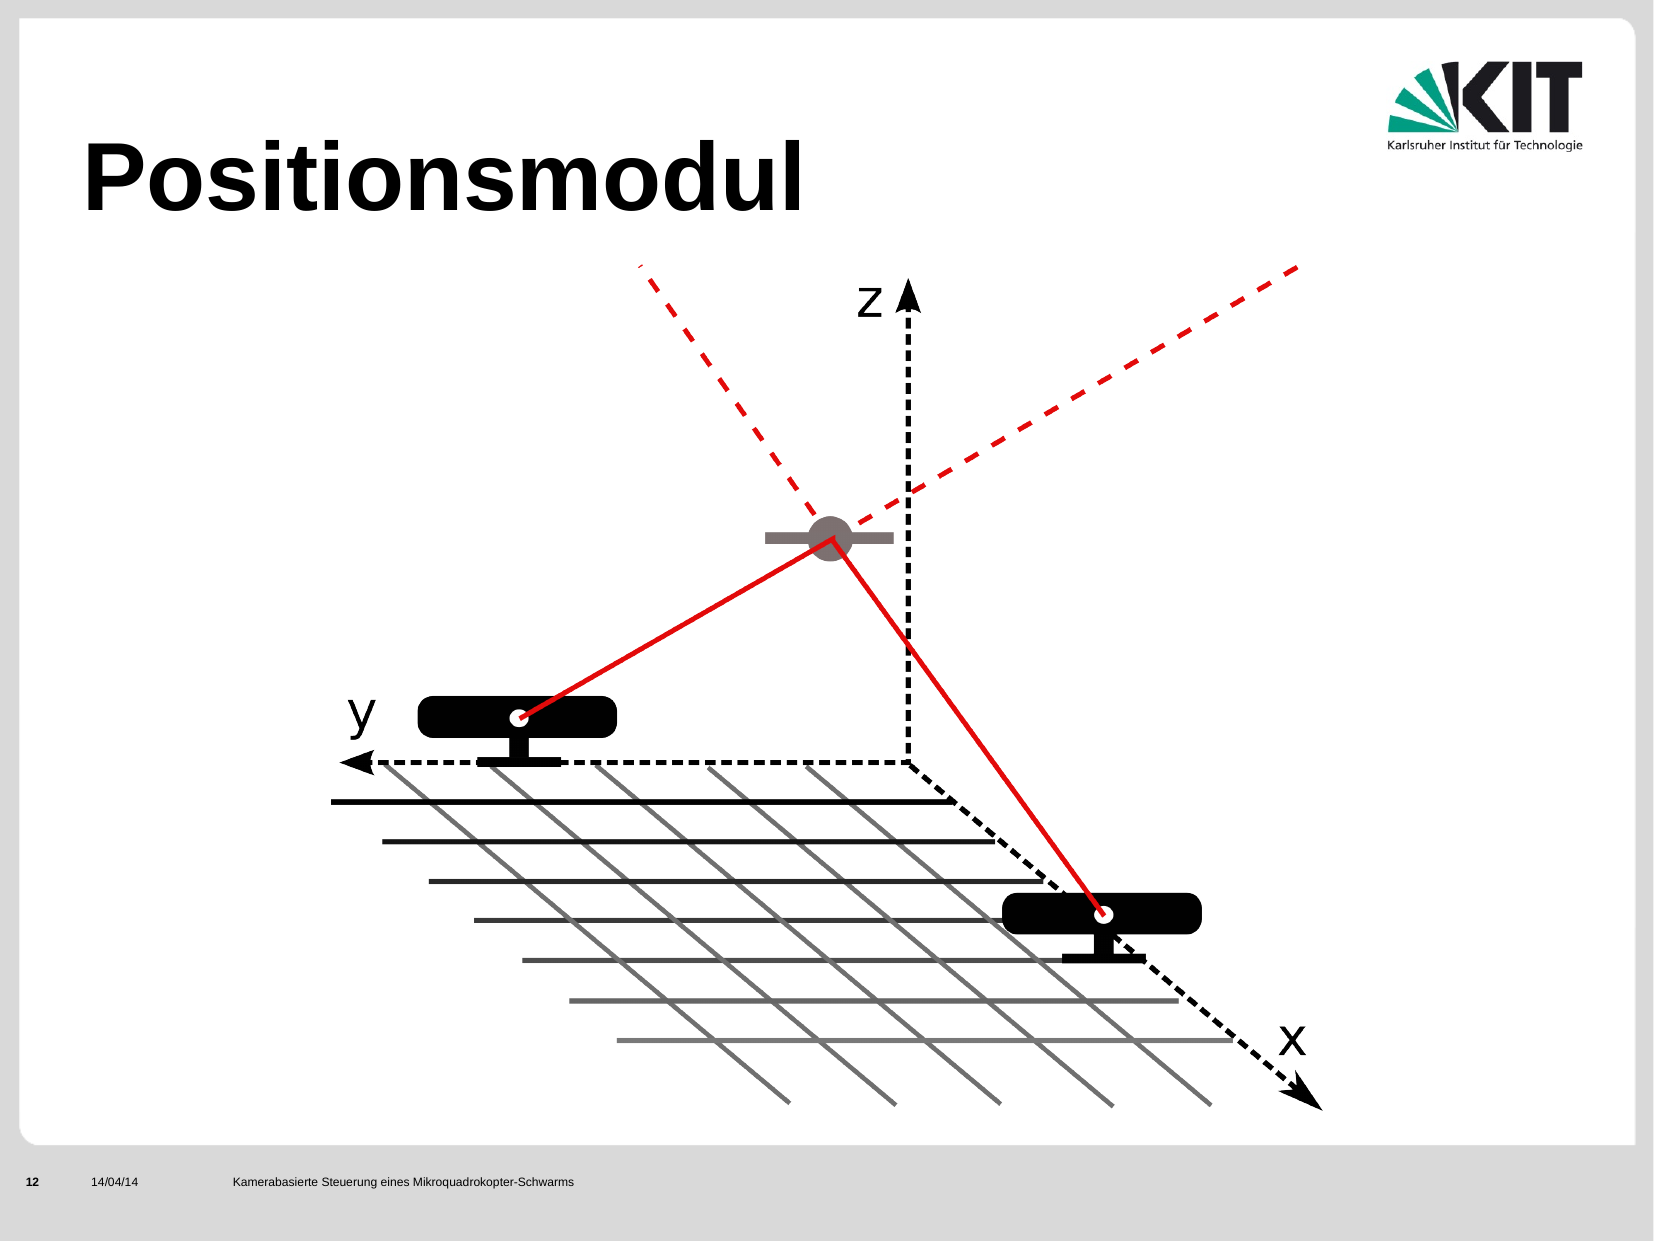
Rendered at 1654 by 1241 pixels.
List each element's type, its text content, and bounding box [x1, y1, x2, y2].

picture [0, 0, 1654, 1241]
title Positionsmodul [82, 49, 1571, 257]
